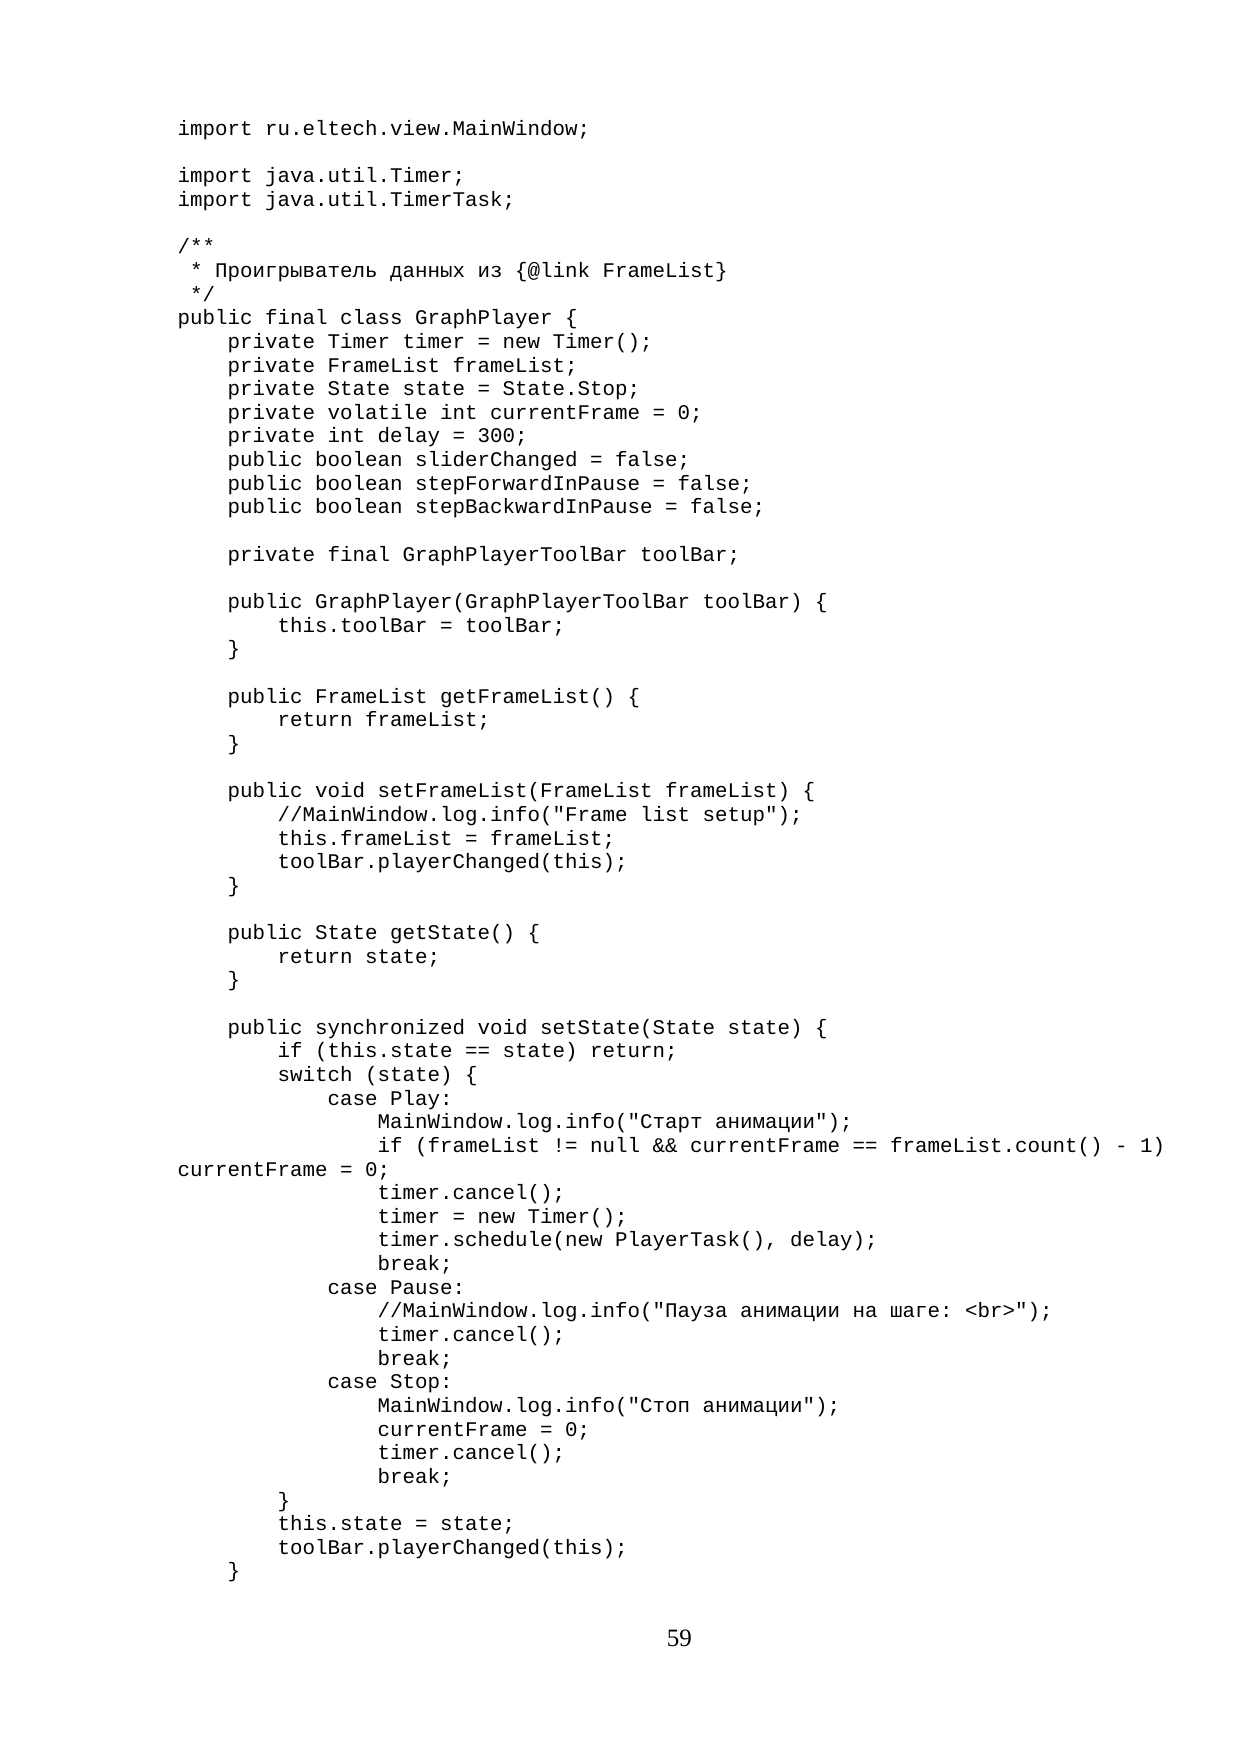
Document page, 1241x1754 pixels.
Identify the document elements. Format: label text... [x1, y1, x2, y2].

text if (frameList != null && currentFrame == frameList.count() - 1) currentFrame = 0; [177, 1135, 1181, 1182]
text public boolean sliderChanged = false; [177, 449, 1181, 473]
text this.toolBar = toolBar; [177, 615, 1181, 638]
text toolBar.playerChanged(this); [177, 851, 1181, 875]
text case Pause: [177, 1277, 1181, 1300]
text switch (state) { [177, 1064, 1181, 1088]
text } [177, 1489, 1181, 1513]
text public GraphPlayer(GraphPlayerToolBar toolBar) { [177, 591, 1181, 615]
text this.state = state; [177, 1513, 1181, 1537]
text public boolean stepBackwardInPause = false; [177, 496, 1181, 520]
text import ru.eltech.view.MainWindow; [177, 118, 1181, 142]
text private Timer timer = new Timer(); [177, 331, 1181, 354]
text public boolean stepForwardInPause = false; [177, 473, 1181, 496]
text if (this.state == state) return; [177, 1040, 1181, 1064]
text private int delay = 300; [177, 426, 1181, 449]
text //MainWindow.log.info("Пауза анимации на шаге: <br>"); [177, 1300, 1181, 1324]
text MainWindow.log.info("Стоп анимации"); [177, 1395, 1181, 1419]
text import java.util.Timer; [177, 165, 1181, 189]
text private State state = State.Stop; [177, 378, 1181, 402]
text public State getState() { [177, 922, 1181, 946]
text */ [177, 284, 1181, 307]
text timer.cancel(); [177, 1442, 1181, 1466]
text timer.schedule(new PlayerTask(), delay); [177, 1229, 1181, 1253]
text case Play: [177, 1088, 1181, 1111]
text } [177, 638, 1181, 662]
text /** [177, 236, 1181, 260]
text this.frameList = frameList; [177, 827, 1181, 851]
text break; [177, 1466, 1181, 1489]
text timer = new Timer(); [177, 1206, 1181, 1229]
text break; [177, 1348, 1181, 1371]
text import java.util.TimerTask; [177, 189, 1181, 213]
text } [177, 875, 1181, 898]
text private FrameList frameList; [177, 354, 1181, 378]
text private final GraphPlayerToolBar toolBar; [177, 544, 1181, 567]
text toolBar.playerChanged(this); [177, 1537, 1181, 1561]
text * Проигрыватель данных из {@link FrameList} [177, 260, 1181, 284]
text public void setFrameList(FrameList frameList) { [177, 780, 1181, 804]
text MainWindow.log.info("Старт анимации"); [177, 1111, 1181, 1135]
text } [177, 969, 1181, 993]
text public final class GraphPlayer { [177, 307, 1181, 331]
text case Stop: [177, 1371, 1181, 1395]
text private volatile int currentFrame = 0; [177, 402, 1181, 426]
text } [177, 733, 1181, 757]
text public FrameList getFrameList() { [177, 686, 1181, 709]
text //MainWindow.log.info("Frame list setup"); [177, 804, 1181, 827]
text public synchronized void setState(State state) { [177, 1017, 1181, 1040]
text timer.cancel(); [177, 1324, 1181, 1348]
text return frameList; [177, 709, 1181, 733]
text break; [177, 1253, 1181, 1277]
text } [177, 1561, 1181, 1584]
text currentFrame = 0; [177, 1419, 1181, 1442]
text timer.cancel(); [177, 1182, 1181, 1206]
text return state; [177, 946, 1181, 969]
